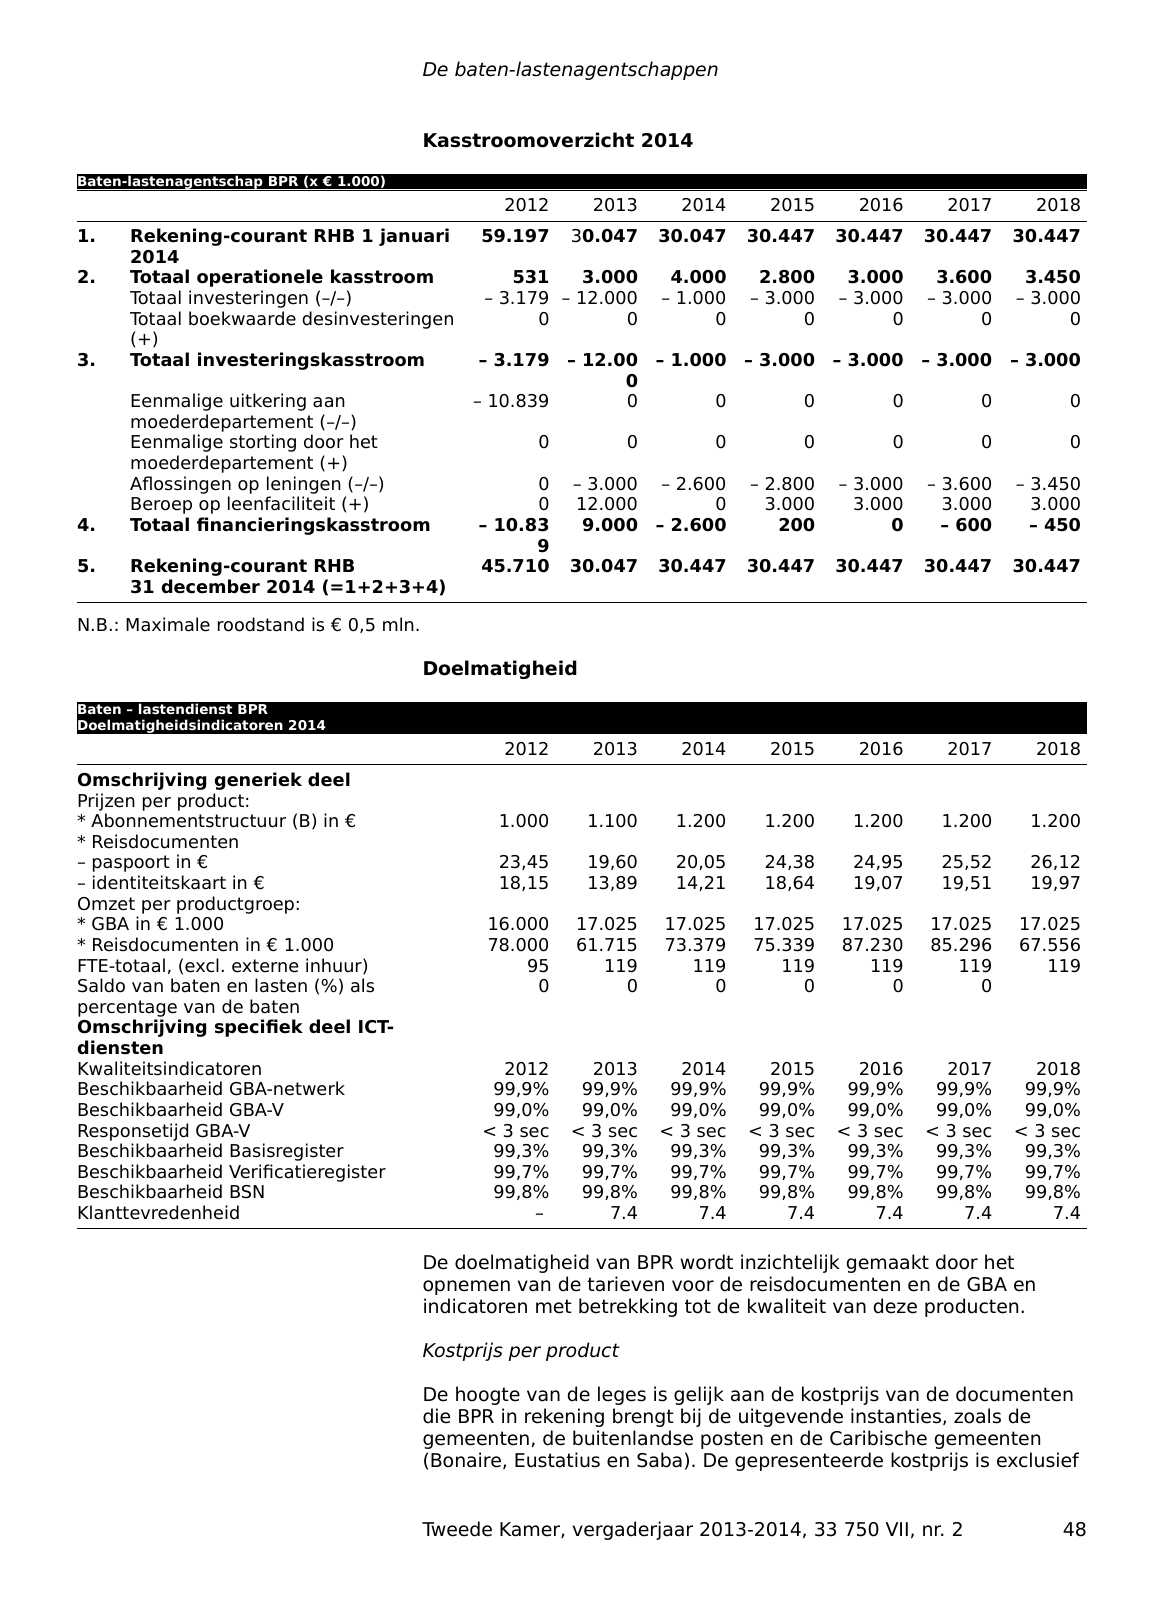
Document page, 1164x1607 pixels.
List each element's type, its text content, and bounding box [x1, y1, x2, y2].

table_cell 0 [998, 309, 1087, 350]
table_cell 0 [644, 309, 732, 350]
table_cell 78.000 [466, 935, 555, 956]
table_cell – 3.000 [909, 350, 998, 391]
table_cell 0 [909, 391, 998, 432]
table_cell [998, 894, 1087, 914]
table_cell [555, 765, 644, 791]
table_cell 30.447 [644, 556, 732, 602]
table_cell 30.447 [909, 556, 998, 602]
table_cell 99,7% [466, 1162, 555, 1182]
table_cell Omschrijving specifiek deel ICT-diensten [77, 1018, 466, 1059]
table_cell – 3.000 [821, 350, 909, 391]
table_cell 99,8% [998, 1183, 1087, 1203]
table_cell 0 [466, 976, 555, 1017]
table_cell 0 [644, 494, 732, 515]
table_cell 99,0% [555, 1100, 644, 1121]
table_cell – 12.000 [555, 288, 644, 309]
table_cell 30.047 [555, 222, 644, 267]
table_cell 1.200 [998, 811, 1087, 832]
table_cell 0 [821, 391, 909, 432]
table_cell 13,89 [555, 873, 644, 894]
table_cell – 3.179 [466, 350, 555, 391]
table_cell 7.4 [555, 1203, 644, 1228]
table_cell 119 [821, 956, 909, 976]
table_cell – paspoort in € [77, 853, 466, 873]
table_cell * Reisdocumenten [77, 832, 466, 852]
table_cell [909, 1018, 998, 1059]
table_cell – 3.000 [732, 288, 821, 309]
table_cell [909, 765, 998, 791]
table_cell – identiteitskaart in € [77, 873, 466, 894]
table_cell [77, 433, 124, 474]
table_cell Saldo van baten en lasten (%) als percentage van de baten [77, 976, 466, 1017]
table_cell 7.4 [998, 1203, 1087, 1228]
table_cell 26,12 [998, 853, 1087, 873]
table_cell 67.556 [998, 935, 1087, 956]
table_cell Eenmalige uitkering aan moederdepartement (–/–) [124, 391, 466, 432]
table_cell 119 [555, 956, 644, 976]
table_cell 99,9% [555, 1079, 644, 1100]
table_cell < 3 sec [998, 1121, 1087, 1141]
table_cell 2016 [821, 1059, 909, 1079]
table_cell 2018 [998, 734, 1087, 764]
table_cell 3.450 [998, 268, 1087, 288]
table_cell 2015 [732, 1059, 821, 1079]
table_cell 99,8% [466, 1183, 555, 1203]
table_cell 119 [998, 956, 1087, 976]
table_cell 99,7% [732, 1162, 821, 1182]
table_cell 24,38 [732, 853, 821, 873]
table_cell – 3.600 [909, 474, 998, 494]
table_cell – 3.179 [466, 288, 555, 309]
table_cell 0 [998, 391, 1087, 432]
table_cell – 3.000 [732, 350, 821, 391]
table_cell 0 [732, 976, 821, 1017]
table_cell Eenmalige storting door het moederdepartement (+) [124, 433, 466, 474]
table_cell [466, 832, 555, 852]
table_cell 9.000 [555, 515, 644, 556]
table_cell [821, 894, 909, 914]
table_cell 7.4 [644, 1203, 732, 1228]
table_cell 119 [732, 956, 821, 976]
subtitle Doelmatigheid [422, 658, 1087, 680]
table_cell 119 [644, 956, 732, 976]
table_cell 0 [821, 515, 909, 556]
table_cell 0 [555, 433, 644, 474]
table_cell 3.600 [909, 268, 998, 288]
table_cell 99,9% [732, 1079, 821, 1100]
table_cell [77, 474, 124, 494]
table_cell [77, 288, 124, 309]
table_cell 99,9% [821, 1079, 909, 1100]
table_cell 7.4 [732, 1203, 821, 1228]
table_cell 24,95 [821, 853, 909, 873]
table_cell 17.025 [821, 914, 909, 935]
table_cell Aflossingen op leningen (–/–) [124, 474, 466, 494]
table_cell 30.447 [732, 222, 821, 267]
table_cell [998, 765, 1087, 791]
table_cell Prijzen per product: [77, 791, 466, 811]
table_cell 3.000 [821, 494, 909, 515]
table_cell [77, 494, 124, 515]
table_cell [466, 1018, 555, 1059]
table_cell 1.200 [732, 811, 821, 832]
table_cell 2014 [644, 734, 732, 764]
table_cell [77, 309, 124, 350]
table_cell [644, 894, 732, 914]
table_cell – 600 [909, 515, 998, 556]
table_cell 99,3% [555, 1141, 644, 1162]
table_cell Beschikbaarheid GBA-netwerk [77, 1079, 466, 1100]
table_cell 12.000 [555, 494, 644, 515]
table_cell Totaal boekwaarde desinvesteringen (+) [124, 309, 466, 350]
table_cell 61.715 [555, 935, 644, 956]
table_cell 3.000 [732, 494, 821, 515]
table_cell Totaal financieringskasstroom [124, 515, 466, 556]
table_cell 2013 [555, 734, 644, 764]
table_cell 0 [732, 391, 821, 432]
table_cell 4. [77, 515, 124, 556]
text De doelmatigheid van BPR wordt inzichtelijk gemaakt door het opnemen van de tarieven voor de reisdocumenten en de GBA en indicatoren met betrekking tot de kwaliteit van deze producten. [422, 1252, 1087, 1317]
table_cell 99,7% [909, 1162, 998, 1182]
table_cell 99,8% [555, 1183, 644, 1203]
table_cell 2. [77, 268, 124, 288]
table_cell Totaal investeringen (–/–) [124, 288, 466, 309]
table_cell 0 [821, 309, 909, 350]
table_cell – 3.000 [555, 474, 644, 494]
table_cell 2018 [998, 191, 1087, 221]
table_cell 99,0% [732, 1100, 821, 1121]
table_cell 99,8% [732, 1183, 821, 1203]
table_cell Omzet per productgroep: [77, 894, 466, 914]
table_cell – 1.000 [644, 288, 732, 309]
table_cell 25,52 [909, 853, 998, 873]
table_cell 17.025 [998, 914, 1087, 935]
table_cell 2014 [644, 1059, 732, 1079]
table_cell [644, 1018, 732, 1059]
subtitle Kostprijs per product [422, 1340, 1087, 1362]
table_cell [909, 832, 998, 852]
table_cell [644, 765, 732, 791]
table_cell 5. [77, 556, 124, 602]
table_cell 73.379 [644, 935, 732, 956]
table_cell 2016 [821, 191, 909, 221]
table_cell < 3 sec [732, 1121, 821, 1141]
table_cell 99,0% [466, 1100, 555, 1121]
table_cell 3.000 [998, 494, 1087, 515]
table_cell 18,64 [732, 873, 821, 894]
table_cell 0 [644, 433, 732, 474]
table_cell [466, 791, 555, 811]
table_cell 18,15 [466, 873, 555, 894]
table_cell [732, 765, 821, 791]
table_cell 2018 [998, 1059, 1087, 1079]
table_cell 19,51 [909, 873, 998, 894]
table_cell 30.447 [998, 222, 1087, 267]
table_cell [821, 791, 909, 811]
table_cell 95 [466, 956, 555, 976]
table_cell N.B.: Maximale roodstand is € 0,5 mln. [77, 603, 1087, 636]
table_cell 0 [555, 391, 644, 432]
subtitle Kasstroomoverzicht 2014 [422, 130, 1087, 152]
table_cell 99,3% [466, 1141, 555, 1162]
table_cell [909, 791, 998, 811]
table_cell – 450 [998, 515, 1087, 556]
table_cell 99,8% [821, 1183, 909, 1203]
table_cell Beschikbaarheid BSN [77, 1183, 466, 1203]
table_cell – 3.000 [821, 288, 909, 309]
table_cell 0 [466, 474, 555, 494]
table_cell 4.000 [644, 268, 732, 288]
table_cell 1.100 [555, 811, 644, 832]
table_cell – 3.000 [909, 288, 998, 309]
table_cell [555, 894, 644, 914]
table_cell 30.447 [821, 222, 909, 267]
table_cell [555, 832, 644, 852]
table_cell [998, 976, 1087, 1017]
table_cell [77, 734, 466, 764]
table_cell 75.339 [732, 935, 821, 956]
table_cell 30.047 [555, 556, 644, 602]
table_cell 45.710 [466, 556, 555, 602]
table_cell 19,07 [821, 873, 909, 894]
table_cell 2015 [732, 191, 821, 221]
table_cell 2.800 [732, 268, 821, 288]
text De hoogte van de leges is gelijk aan de kostprijs van de documenten die BPR in rekening brengt bij de uitgevende instanties, zoals de gemeenten, de buitenlandse posten en de Caribische gemeenten (Bonaire, Eustatius en Saba). De gepresenteerde kostprijs is exclusief [422, 1384, 1087, 1472]
table_cell [124, 191, 466, 221]
table_cell [998, 791, 1087, 811]
table_cell 17.025 [732, 914, 821, 935]
table_cell 99,0% [821, 1100, 909, 1121]
table_cell 20,05 [644, 853, 732, 873]
table_cell – 2.800 [732, 474, 821, 494]
table_cell 99,0% [644, 1100, 732, 1121]
table_cell 14,21 [644, 873, 732, 894]
table_cell 99,3% [998, 1141, 1087, 1162]
table_header Baten-lastenagentschap BPR (x € 1.000) [77, 174, 1087, 189]
table_cell < 3 sec [644, 1121, 732, 1141]
table_cell Rekening-courant RHB 31 december 2014 (=1+2+3+4) [124, 556, 466, 602]
table_cell [732, 791, 821, 811]
table_cell 99,7% [998, 1162, 1087, 1182]
table_cell 0 [644, 391, 732, 432]
table_cell 30.447 [732, 556, 821, 602]
table_cell 2017 [909, 1059, 998, 1079]
table_cell 1.200 [909, 811, 998, 832]
table_cell 59.197 [466, 222, 555, 267]
table_cell 0 [644, 976, 732, 1017]
table_cell 99,9% [998, 1079, 1087, 1100]
table_cell 3.000 [821, 268, 909, 288]
table_cell 99,0% [998, 1100, 1087, 1121]
table_cell 0 [732, 309, 821, 350]
table_cell 99,9% [466, 1079, 555, 1100]
table_cell 99,9% [909, 1079, 998, 1100]
table_cell 0 [909, 433, 998, 474]
table_cell 0 [732, 433, 821, 474]
table_cell Beschikbaarheid Basisregister [77, 1141, 466, 1162]
table_cell 2016 [821, 734, 909, 764]
table_cell < 3 sec [466, 1121, 555, 1141]
table_cell < 3 sec [909, 1121, 998, 1141]
table_cell 7.4 [909, 1203, 998, 1228]
table_cell 85.296 [909, 935, 998, 956]
table_cell 0 [555, 976, 644, 1017]
table_cell 200 [732, 515, 821, 556]
table_cell [732, 894, 821, 914]
table_cell – 3.450 [998, 474, 1087, 494]
table_cell 2017 [909, 734, 998, 764]
table_cell Beschikbaarheid Verificatieregister [77, 1162, 466, 1182]
table_cell Responsetijd GBA-V [77, 1121, 466, 1141]
table_cell 99,3% [909, 1141, 998, 1162]
table_cell 0 [821, 433, 909, 474]
table_cell – 3.000 [821, 474, 909, 494]
table_cell 99,0% [909, 1100, 998, 1121]
table_cell 99,7% [644, 1162, 732, 1182]
table_cell – 10.839 [466, 515, 555, 556]
table_cell 0 [998, 433, 1087, 474]
table_cell [555, 791, 644, 811]
table_cell FTE-totaal, (excl. externe inhuur) [77, 956, 466, 976]
table_cell Beroep op leenfaciliteit (+) [124, 494, 466, 515]
table_cell 0 [909, 309, 998, 350]
table_cell [909, 894, 998, 914]
table_cell 2017 [909, 191, 998, 221]
table_cell 0 [466, 433, 555, 474]
table_cell [555, 1018, 644, 1059]
table_cell 99,8% [909, 1183, 998, 1203]
table_cell < 3 sec [821, 1121, 909, 1141]
table_cell 2013 [555, 1059, 644, 1079]
table_cell 30.447 [821, 556, 909, 602]
table_cell 3. [77, 350, 124, 391]
table_cell 2015 [732, 734, 821, 764]
table_cell 99,3% [644, 1141, 732, 1162]
table_cell 99,8% [644, 1183, 732, 1203]
table_cell Omschrijving generiek deel [77, 765, 466, 791]
table_cell 0 [466, 309, 555, 350]
table_cell Beschikbaarheid GBA-V [77, 1100, 466, 1121]
table_cell 17.025 [909, 914, 998, 935]
table_cell [77, 191, 124, 221]
table_cell [644, 832, 732, 852]
table_cell 1.200 [644, 811, 732, 832]
table_cell 3.000 [909, 494, 998, 515]
table_cell 7.4 [821, 1203, 909, 1228]
table_cell [732, 1018, 821, 1059]
table_cell 531 [466, 268, 555, 288]
table_cell – 1.000 [644, 350, 732, 391]
table_cell 1.200 [821, 811, 909, 832]
table_cell 0 [555, 309, 644, 350]
table_cell – 10.839 [466, 391, 555, 432]
table_cell [821, 832, 909, 852]
table_cell [821, 1018, 909, 1059]
table_cell * Reisdocumenten in € 1.000 [77, 935, 466, 956]
table_cell 87.230 [821, 935, 909, 956]
table_header Baten – lastendienst BPR Doelmatigheidsindicatoren 2014 [77, 702, 1087, 733]
table_cell 2012 [466, 1059, 555, 1079]
table_cell [466, 894, 555, 914]
table_cell 30.047 [644, 222, 732, 267]
table_cell < 3 sec [555, 1121, 644, 1141]
table_cell 99,3% [732, 1141, 821, 1162]
table_cell Totaal operationele kasstroom [124, 268, 466, 288]
table_cell – 3.000 [998, 288, 1087, 309]
table_cell 17.025 [555, 914, 644, 935]
table_cell 0 [466, 494, 555, 515]
table_cell 0 [909, 976, 998, 1017]
table_cell Kwaliteitsindicatoren [77, 1059, 466, 1079]
table_cell – [466, 1203, 555, 1228]
table_cell * GBA in € 1.000 [77, 914, 466, 935]
table_cell 30.447 [909, 222, 998, 267]
table_cell 23,45 [466, 853, 555, 873]
table_cell – 2.600 [644, 474, 732, 494]
table_cell 17.025 [644, 914, 732, 935]
table_cell Totaal investeringskasstroom [124, 350, 466, 391]
table_cell [998, 1018, 1087, 1059]
table_cell Klanttevredenheid [77, 1203, 466, 1228]
table_cell 119 [909, 956, 998, 976]
table_cell – 3.000 [998, 350, 1087, 391]
table_cell – 12.000 [555, 350, 644, 391]
table_cell 1.000 [466, 811, 555, 832]
table_cell 2013 [555, 191, 644, 221]
table_cell 16.000 [466, 914, 555, 935]
table_cell 30.447 [998, 556, 1087, 602]
table_cell 2012 [466, 734, 555, 764]
table_cell 3.000 [555, 268, 644, 288]
table_cell [77, 391, 124, 432]
table_cell 99,7% [555, 1162, 644, 1182]
table_cell – 2.600 [644, 515, 732, 556]
table_cell 1. [77, 222, 124, 267]
table_cell 99,9% [644, 1079, 732, 1100]
table_cell 99,3% [821, 1141, 909, 1162]
table_cell 2012 [466, 191, 555, 221]
table_cell 2014 [644, 191, 732, 221]
table_cell * Abonnementstructuur (B) in € [77, 811, 466, 832]
table_cell [998, 832, 1087, 852]
table_cell [466, 765, 555, 791]
table_cell [644, 791, 732, 811]
table_cell Rekening-courant RHB 1 januari 2014 [124, 222, 466, 267]
table_cell 0 [821, 976, 909, 1017]
table_cell 99,7% [821, 1162, 909, 1182]
table_cell [732, 832, 821, 852]
table_cell [821, 765, 909, 791]
table_cell 19,97 [998, 873, 1087, 894]
table_cell 19,60 [555, 853, 644, 873]
